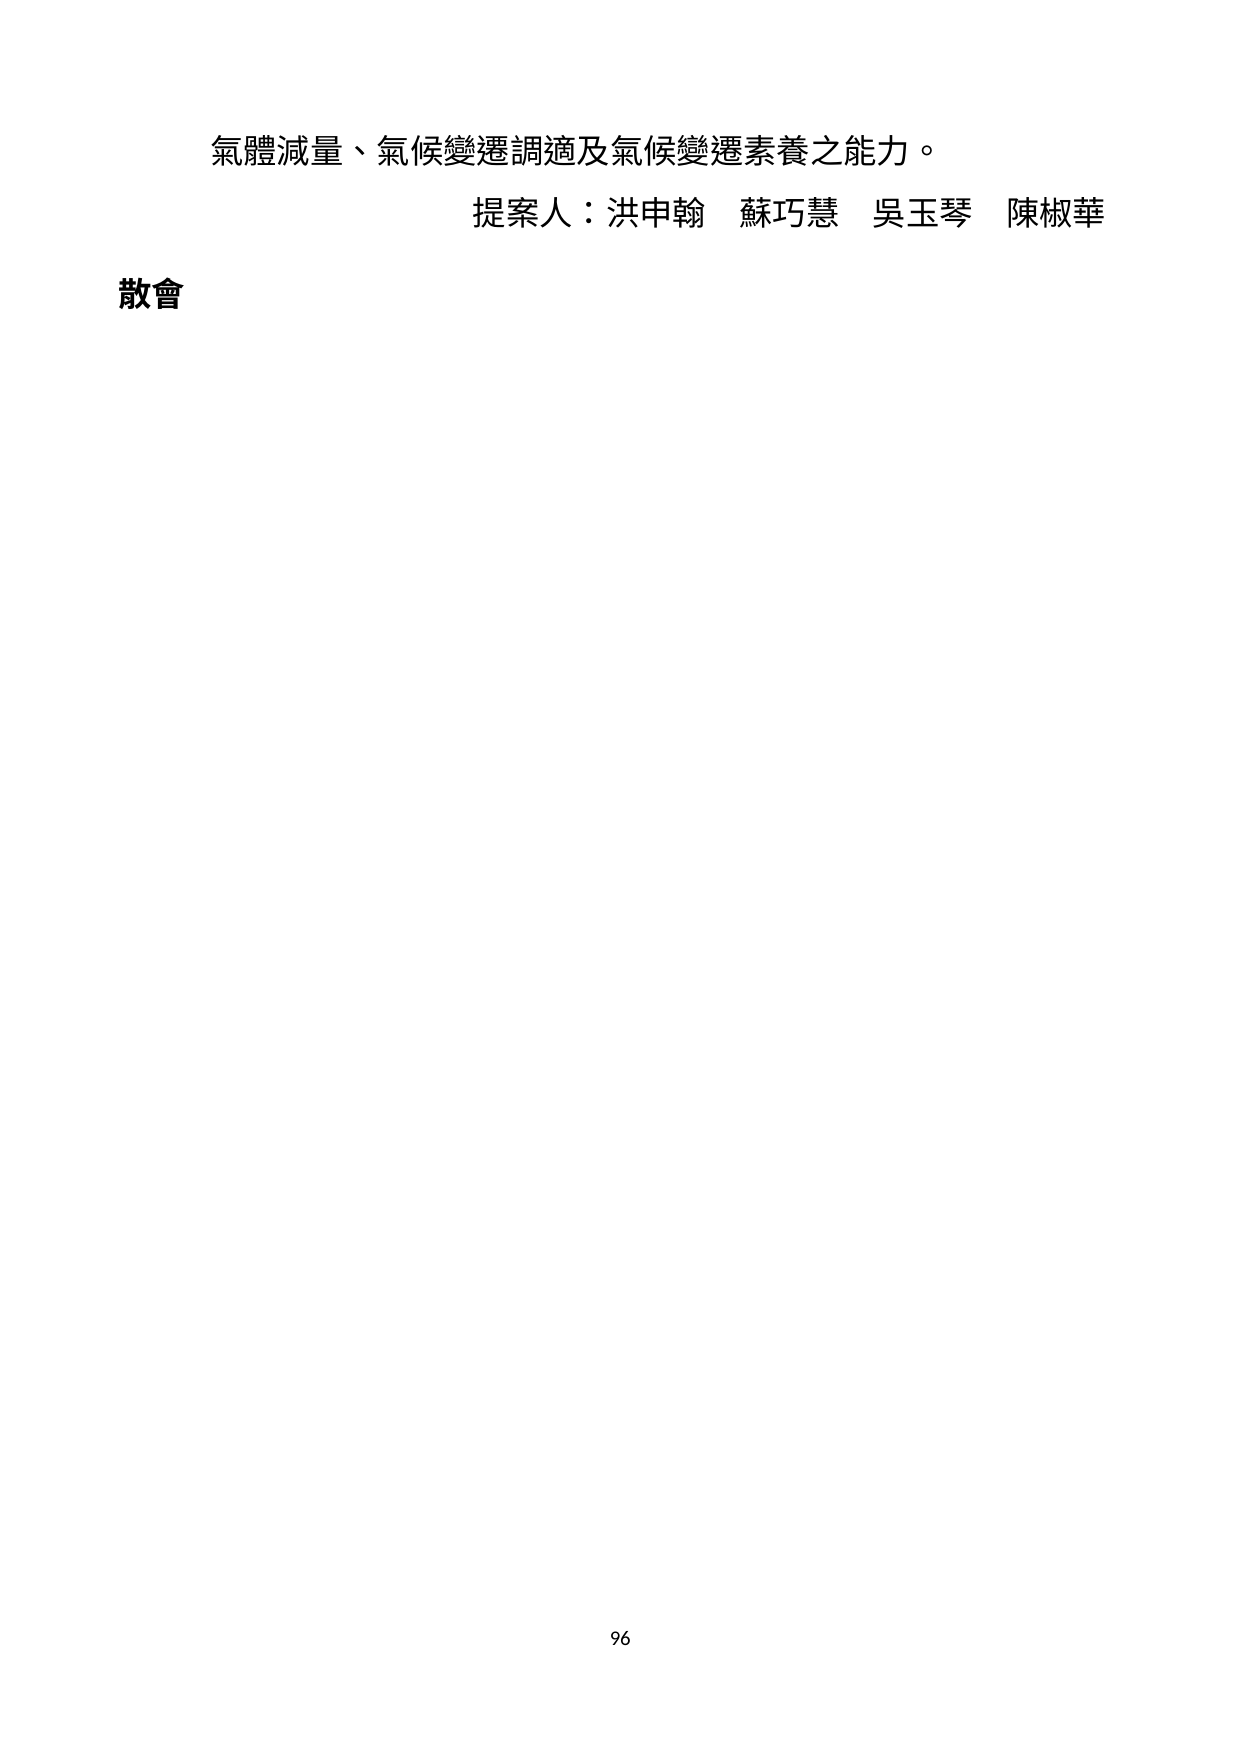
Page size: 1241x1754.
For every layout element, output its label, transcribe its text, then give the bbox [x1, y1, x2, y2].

text 提案人：洪申翰 蘇巧慧 吳玉琴 陳椒華 [193, 169, 1122, 232]
subtitle 散會 [118, 251, 1122, 313]
subtitle 氣體減量、氣候變遷調適及氣候變遷素養之能力。 [143, 107, 1122, 169]
